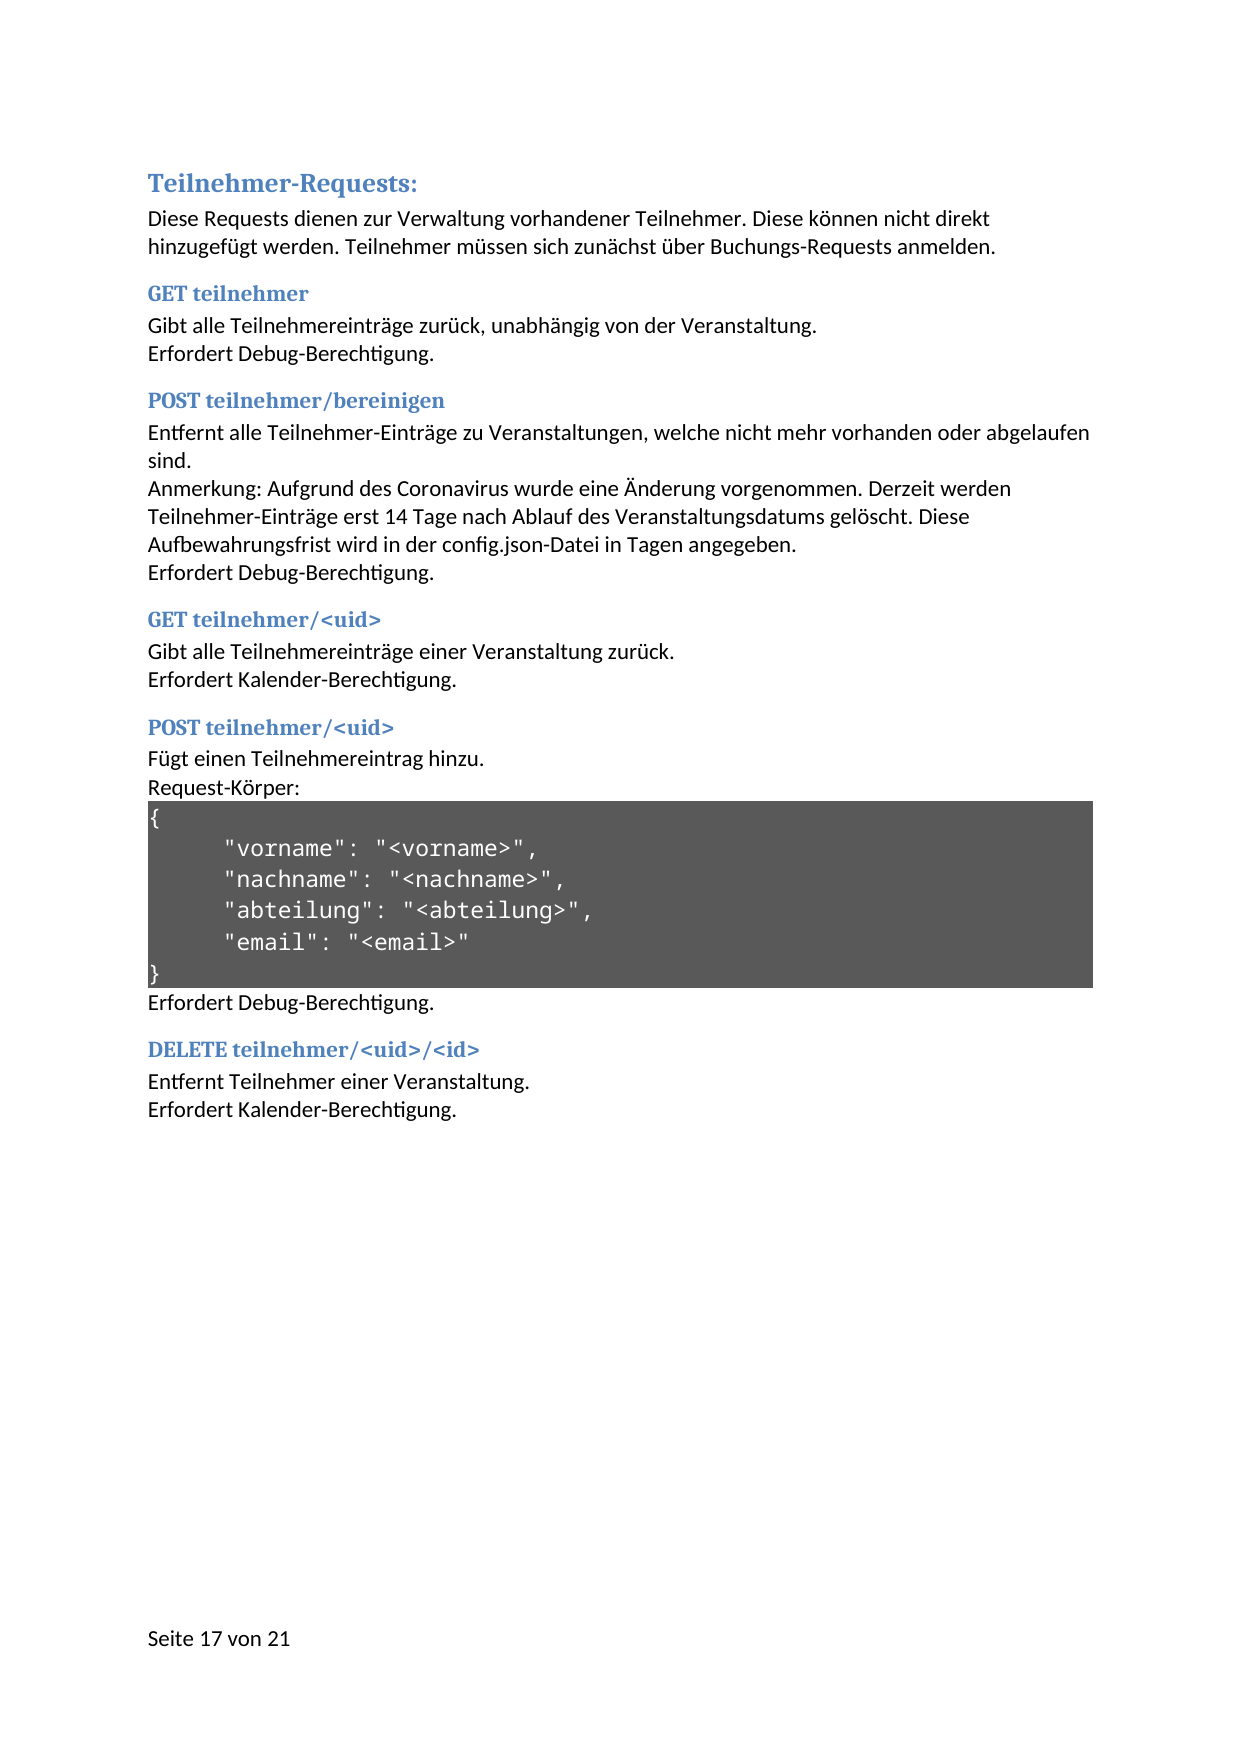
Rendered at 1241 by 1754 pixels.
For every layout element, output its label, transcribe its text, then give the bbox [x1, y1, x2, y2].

text "email": "<email>" [148, 926, 1093, 957]
text Erfordert Kalender-Berechtigung. [148, 1095, 1093, 1123]
subtitle POST teilnehmer/<uid> [148, 714, 1093, 741]
text Erfordert Debug-Berechtigung. [148, 988, 1093, 1016]
text Entfernt Teilnehmer einer Veranstaltung. [148, 1067, 1093, 1095]
text Fügt einen Teilnehmereintrag hinzu. [148, 744, 1093, 773]
text { [148, 801, 1093, 832]
text Erfordert Debug-Berechtigung. [148, 558, 1093, 586]
text Request-Körper: [148, 773, 1093, 801]
subtitle Teilnehmer-Requests: [148, 168, 1093, 199]
text Erfordert Debug-Berechtigung. [148, 339, 1093, 367]
text "nachname": "<nachname>", [148, 863, 1093, 894]
text Gibt alle Teilnehmereinträge einer Veranstaltung zurück. [148, 637, 1093, 666]
text "abteilung": "<abteilung>", [148, 894, 1093, 926]
text Erfordert Kalender-Berechtigung. [148, 666, 1093, 693]
text "vorname": "<vorname>", [148, 832, 1093, 863]
text Gibt alle Teilnehmereinträge zurück, unabhängig von der Veranstaltung. [148, 311, 1093, 339]
text Anmerkung: Aufgrund des Coronavirus wurde eine Änderung vorgenommen. Derzeit werden Teilnehmer-Einträge erst 14 Tage nach Ablauf des Veranstaltungsdatums gelöscht. Diese Aufbewahrungsfrist wird in der config.json-Datei in Tagen angegeben. [148, 474, 1093, 558]
subtitle POST teilnehmer/bereinigen [148, 388, 1093, 414]
text Entfernt alle Teilnehmer-Einträge zu Veranstaltungen, welche nicht mehr vorhanden oder abgelaufen sind. [148, 418, 1093, 474]
subtitle GET teilnehmer [148, 281, 1093, 307]
subtitle DELETE teilnehmer/<uid>/<id> [148, 1037, 1093, 1063]
subtitle GET teilnehmer/<uid> [148, 607, 1093, 634]
text Diese Requests dienen zur Verwaltung vorhandener Teilnehmer. Diese können nicht direkt hinzugefügt werden. Teilnehmer müssen sich zunächst über Buchungs-Requests anmelden. [148, 204, 1093, 260]
text } [148, 957, 1093, 988]
